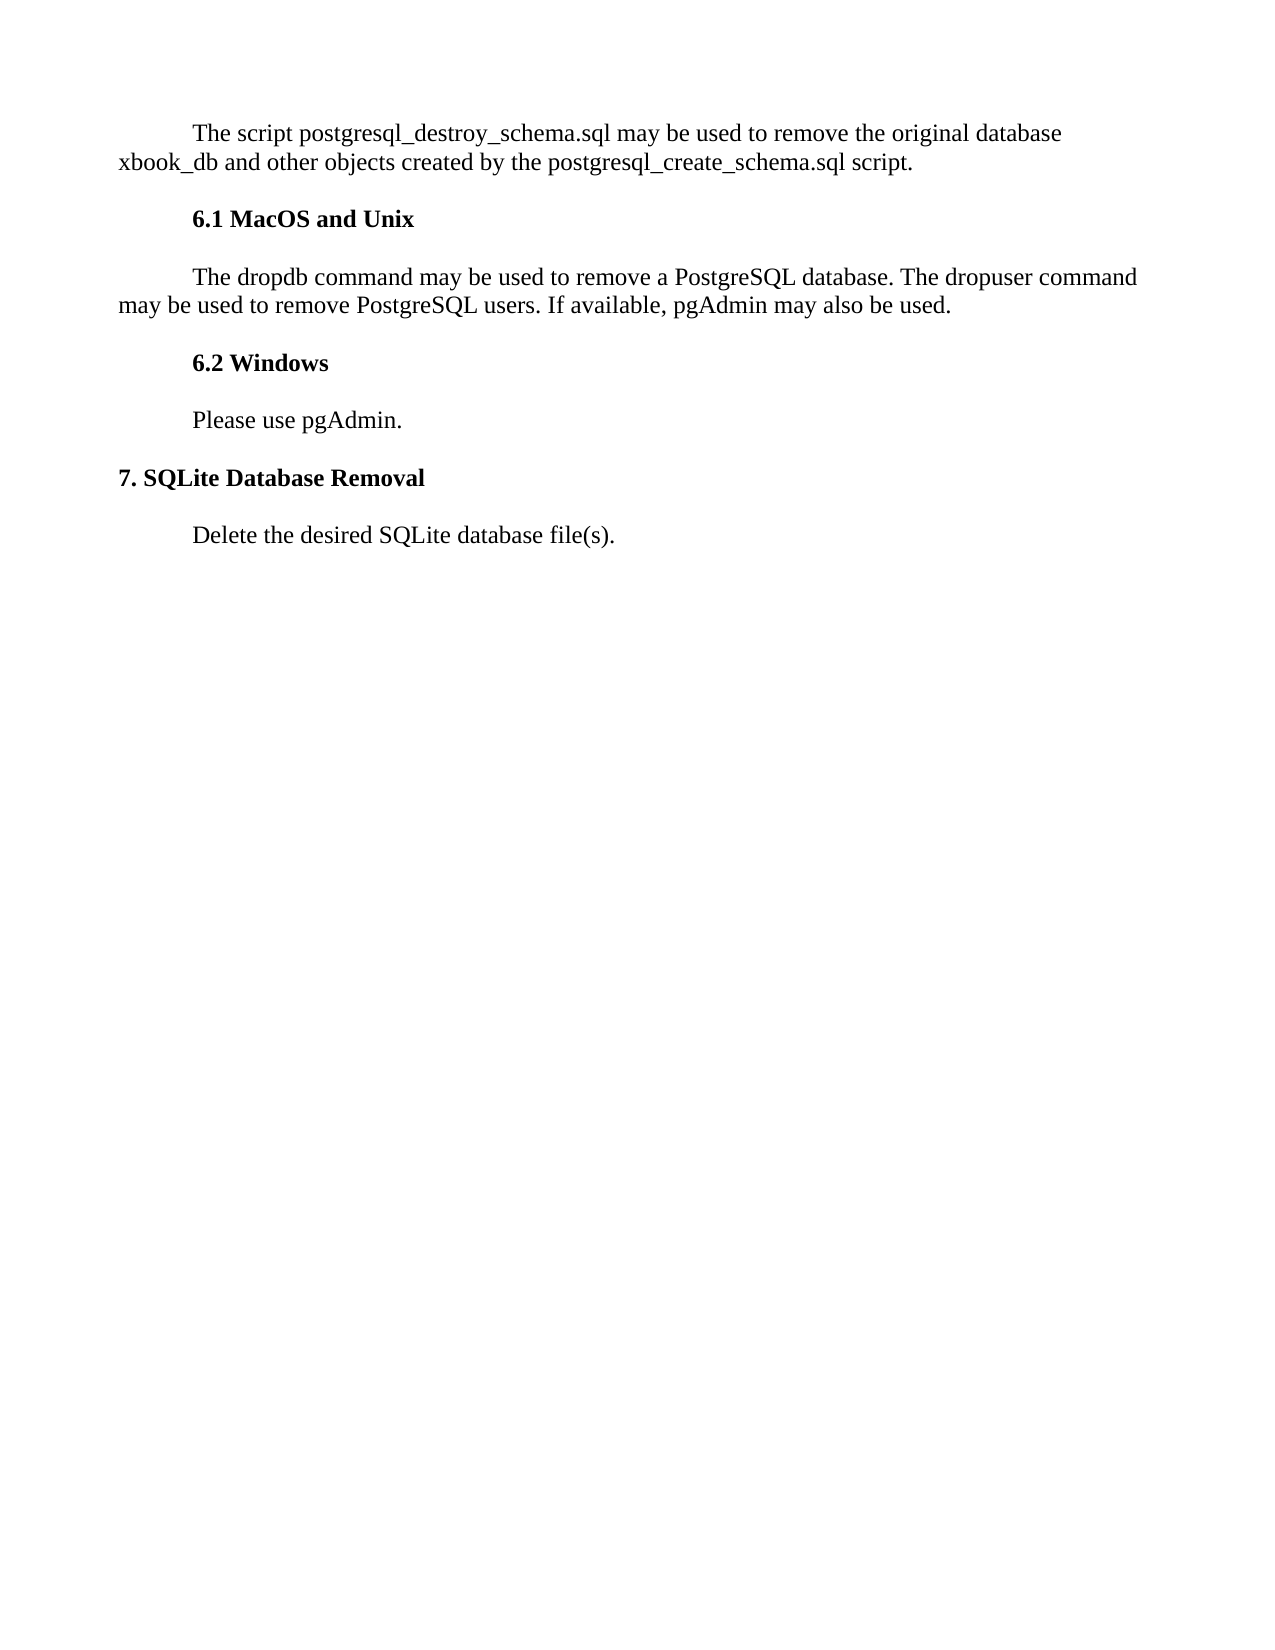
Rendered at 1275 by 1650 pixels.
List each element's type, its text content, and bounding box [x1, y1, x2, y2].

text Delete the desired SQLite database file(s). [118, 521, 1157, 549]
text The script postgresql_destroy_schema.sql may be used to remove the original database xbook_db and other objects created by the postgresql_create_schema.sql script. [118, 118, 1157, 176]
text Please use pgAdmin. [118, 406, 1157, 434]
text 6.1 MacOS and Unix [118, 204, 1157, 233]
text 6.2 Windows [118, 348, 1157, 377]
text The dropdb command may be used to remove a PostgreSQL database. The dropuser command may be used to remove PostgreSQL users. If available, pgAdmin may also be used. [118, 262, 1157, 319]
text 7. SQLite Database Removal [118, 463, 1157, 492]
